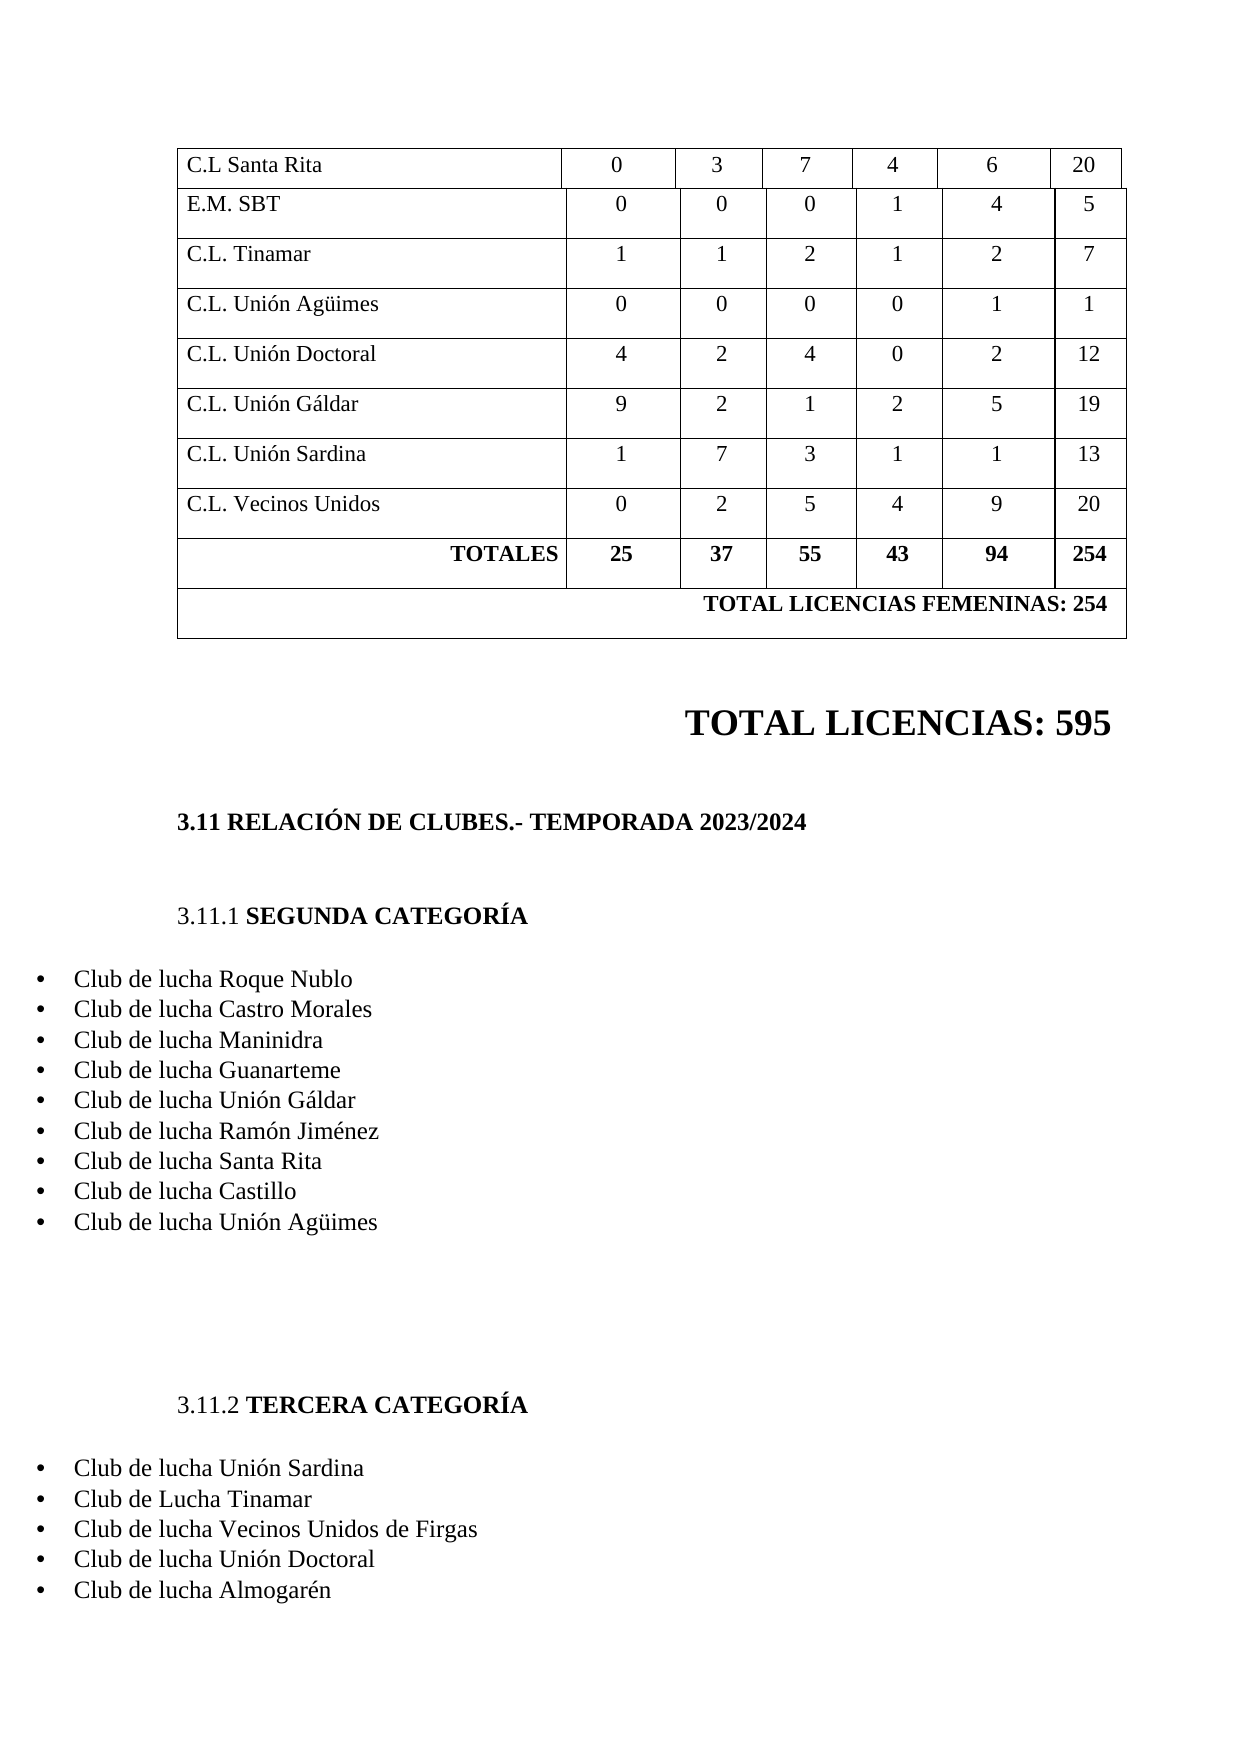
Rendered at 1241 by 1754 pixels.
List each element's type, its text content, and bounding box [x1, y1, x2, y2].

list Club de lucha Vecinos Unidos de Firgas [36, 1514, 1064, 1543]
table_cell 0 [567, 189, 680, 237]
table_cell 0 [857, 339, 942, 387]
table_cell 0 [567, 489, 680, 537]
table_cell [450, 239, 566, 287]
table_cell [566, 589, 680, 637]
subtitle 3.11.1 SEGUNDA CATEGORÍA [177, 901, 1130, 930]
table_cell 2 [943, 239, 1054, 287]
table_cell 6 [938, 149, 1050, 187]
list Club de lucha Unión Doctoral [36, 1544, 1064, 1573]
table_cell 0 [767, 289, 856, 337]
table_cell 0 [567, 289, 680, 337]
table_cell 12 [1056, 339, 1126, 387]
table_cell 0 [767, 189, 856, 237]
table_cell 7 [681, 439, 766, 487]
table_cell C.L Santa Rita [178, 149, 561, 187]
table_cell 4 [567, 339, 680, 387]
subtitle 3.11.2 TERCERA CATEGORÍA [177, 1391, 1130, 1419]
table_cell [450, 489, 566, 537]
table_cell 4 [853, 149, 937, 187]
table_cell 7 [763, 149, 852, 187]
table_cell 0 [857, 289, 942, 337]
table_cell 2 [681, 339, 766, 387]
table_cell 9 [567, 389, 680, 437]
text TOTAL LICENCIAS: 595 [74, 700, 1130, 743]
table_cell 3 [676, 149, 762, 187]
table_cell 5 [943, 389, 1054, 437]
list Club de lucha Roque Nublo [36, 964, 1064, 993]
table_cell 2 [857, 389, 942, 437]
table_cell 3 [767, 439, 856, 487]
list Club de lucha Castillo [36, 1176, 1064, 1205]
table_cell 254 [1056, 539, 1126, 587]
table_cell 20 [1056, 489, 1126, 537]
table_cell 37 [681, 539, 766, 587]
table_cell 1 [1056, 289, 1126, 337]
table_cell C.L. Vecinos Unidos [178, 489, 450, 537]
list Club de lucha Castro Morales [36, 994, 1064, 1023]
table_cell 5 [1056, 189, 1126, 237]
table_cell 2 [943, 339, 1054, 387]
table_cell C.L. Tinamar [178, 239, 450, 287]
list Club de Lucha Tinamar [36, 1484, 1064, 1513]
table_cell 43 [857, 539, 942, 587]
list Club de lucha Maninidra [36, 1025, 1064, 1053]
list Club de lucha Ramón Jiménez [36, 1116, 1064, 1144]
table_cell 1 [857, 189, 942, 237]
table_cell 2 [681, 389, 766, 437]
table_cell 9 [943, 489, 1054, 537]
table_cell [178, 539, 450, 587]
table_cell 2 [681, 489, 766, 537]
table_cell 1 [857, 239, 942, 287]
table_cell 19 [1056, 389, 1126, 437]
table_cell TOTALES [450, 539, 566, 587]
list Club de lucha Unión Sardina [36, 1453, 1064, 1482]
table_cell 1 [857, 439, 942, 487]
table_cell [450, 389, 566, 437]
table_cell 94 [943, 539, 1054, 587]
table_cell 1 [681, 239, 766, 287]
table_cell 55 [767, 539, 856, 587]
table_cell 0 [562, 149, 675, 187]
table_cell C.L. Unión Agüimes [178, 289, 450, 337]
table_cell [1122, 148, 1126, 187]
table_cell C.L. Unión Gáldar [178, 389, 450, 437]
table_cell E.M. SBT [178, 189, 450, 237]
table_cell C.L. Unión Sardina [178, 439, 450, 487]
table_cell 7 [1056, 239, 1126, 287]
table_cell 0 [681, 289, 766, 337]
table_cell 4 [857, 489, 942, 537]
table_cell [450, 589, 566, 637]
table_cell [450, 189, 566, 237]
table_cell [450, 439, 566, 487]
subtitle 3.11 RELACIÓN DE CLUBES.- TEMPORADA 2023/2024 [177, 807, 1130, 836]
table_cell 1 [767, 389, 856, 437]
table_cell 25 [567, 539, 680, 587]
table_cell TOTAL LICENCIAS FEMENINAS: 254 [680, 589, 1126, 637]
table_cell 20 [1051, 149, 1121, 187]
list Club de lucha Unión Gáldar [36, 1085, 1064, 1114]
table_cell 4 [943, 189, 1054, 237]
table_cell [450, 289, 566, 337]
table_cell 5 [767, 489, 856, 537]
list Club de lucha Almogarén [36, 1575, 1064, 1603]
list Club de lucha Santa Rita [36, 1146, 1064, 1175]
table_cell C.L. Unión Doctoral [178, 339, 450, 387]
table_cell 0 [681, 189, 766, 237]
list Club de lucha Guanarteme [36, 1055, 1064, 1084]
table_cell [450, 339, 566, 387]
table_cell 4 [767, 339, 856, 387]
table_cell [178, 589, 450, 637]
table_cell 1 [943, 289, 1054, 337]
table_cell 1 [943, 439, 1054, 487]
table_cell 1 [567, 439, 680, 487]
list Club de lucha Unión Agüimes [36, 1207, 1064, 1235]
table_cell 2 [767, 239, 856, 287]
table_cell 1 [567, 239, 680, 287]
table_cell 13 [1056, 439, 1126, 487]
